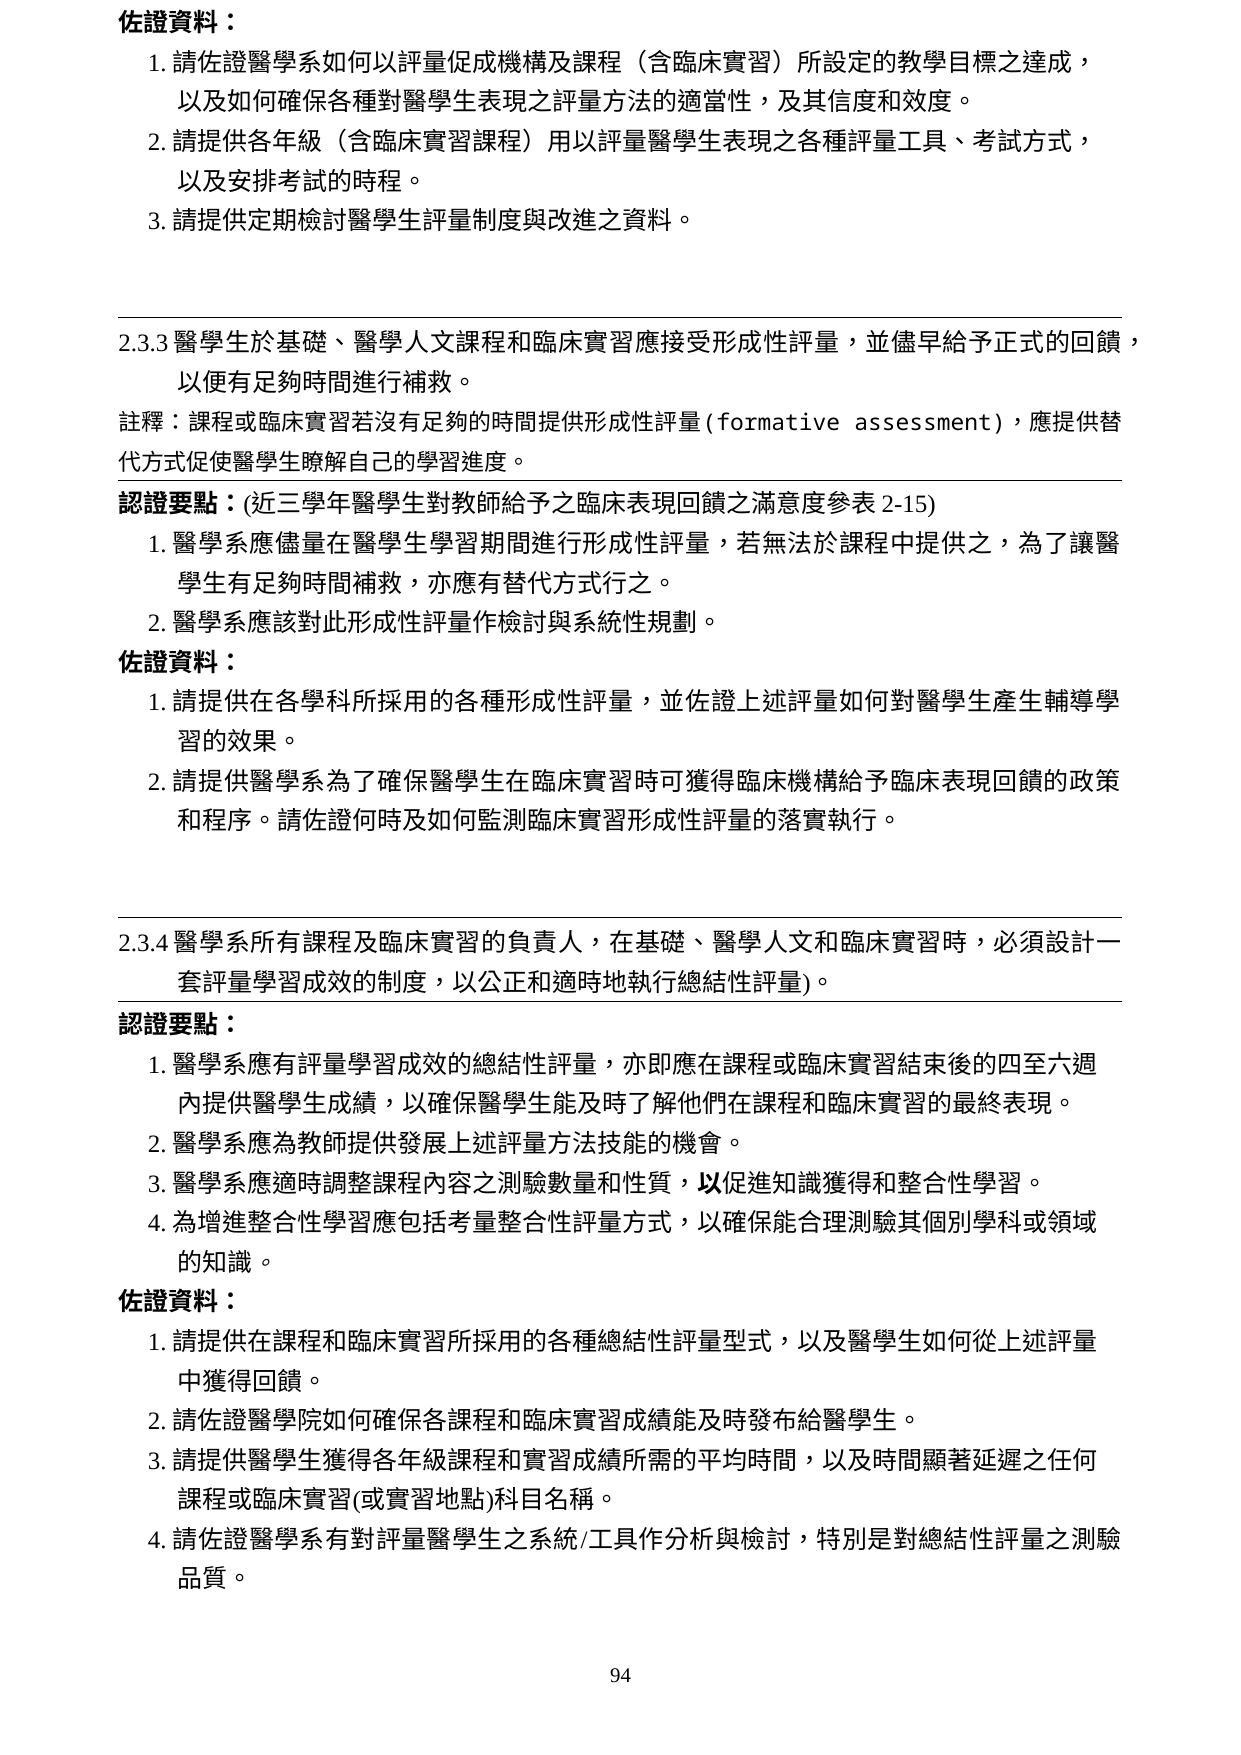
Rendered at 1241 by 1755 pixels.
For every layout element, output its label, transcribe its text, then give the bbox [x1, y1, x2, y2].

list 醫學系應儘量在醫學生學習期間進行形成性評量，若無法於課程中提供之，為了讓醫學生有足夠時間補救，亦應有替代方式行之。 [148, 521, 1122, 600]
list 醫學系應為教師提供發展上述評量方法技能的機會。 [148, 1121, 1122, 1160]
list 醫學系應有評量學習成效的總結性評量，亦即應在課程或臨床實習結束後的四至六週內提供醫學生成績，以確保醫學生能及時了解他們在課程和臨床實習的最終表現。 [148, 1042, 1122, 1121]
text 佐證資料： [118, 1279, 1122, 1319]
list 醫學系應該對此形成性評量作檢討與系統性規劃。 [148, 600, 1122, 639]
list 請佐證醫學系如何以評量促成機構及課程（含臨床實習）所設定的教學目標之達成，以及如何確保各種對醫學生表現之評量方法的適當性，及其信度和效度。 [148, 39, 1122, 119]
text 佐證資料： [118, 0, 1122, 39]
list 請提供醫學系為了確保醫學生在臨床實習時可獲得臨床機構給予臨床表現回饋的政策和程序。請佐證何時及如何監測臨床實習形成性評量的落實執行。 [148, 758, 1122, 837]
list 請佐證醫學系有對評量醫學生之系統/工具作分析與檢討，特別是對總結性評量之測驗品質。 [148, 1517, 1122, 1596]
list 請提供醫學生獲得各年級課程和實習成績所需的平均時間，以及時間顯著延遲之任何課程或臨床實習(或實習地點)科目名稱。 [148, 1437, 1122, 1517]
list 請提供在各學科所採用的各種形成性評量，並佐證上述評量如何對醫學生產生輔導學習的效果。 [148, 679, 1122, 758]
text 2.3.4醫學系所有課程及臨床實習的負責人，在基礎、醫學人文和臨床實習時，必須設計一套評量學習成效的制度，以公正和適時地執行總結性評量)。 [118, 918, 1122, 1001]
text 佐證資料： [118, 639, 1122, 679]
text 2.3.3醫學生於基礎、醫學人文課程和臨床實習應接受形成性評量，並儘早給予正式的回饋，以便有足夠時間進行補救。 [118, 318, 1122, 399]
list 醫學系應適時調整課程內容之測驗數量和性質，以促進知識獲得和整合性學習。 [148, 1160, 1122, 1200]
list 為增進整合性學習應包括考量整合性評量方式，以確保能合理測驗其個別學科或領域的知識。 [148, 1200, 1122, 1279]
list 請提供各年級（含臨床實習課程）用以評量醫學生表現之各種評量工具、考試方式，以及安排考試的時程。 [148, 119, 1122, 198]
list 請提供定期檢討醫學生評量制度與改進之資料。 [148, 198, 1122, 237]
list 請佐證醫學院如何確保各課程和臨床實習成績能及時發布給醫學生。 [148, 1398, 1122, 1437]
text 認證要點： [118, 1002, 1122, 1042]
text 註釋：課程或臨床實習若沒有足夠的時間提供形成性評量(formative assessment)，應提供替代方式促使醫學生瞭解自己的學習進度。 [118, 399, 1122, 480]
text 認證要點：(近三學年醫學生對教師給予之臨床表現回饋之滿意度參表2-15) [118, 481, 1122, 521]
list 請提供在課程和臨床實習所採用的各種總結性評量型式，以及醫學生如何從上述評量中獲得回饋。 [148, 1319, 1122, 1398]
